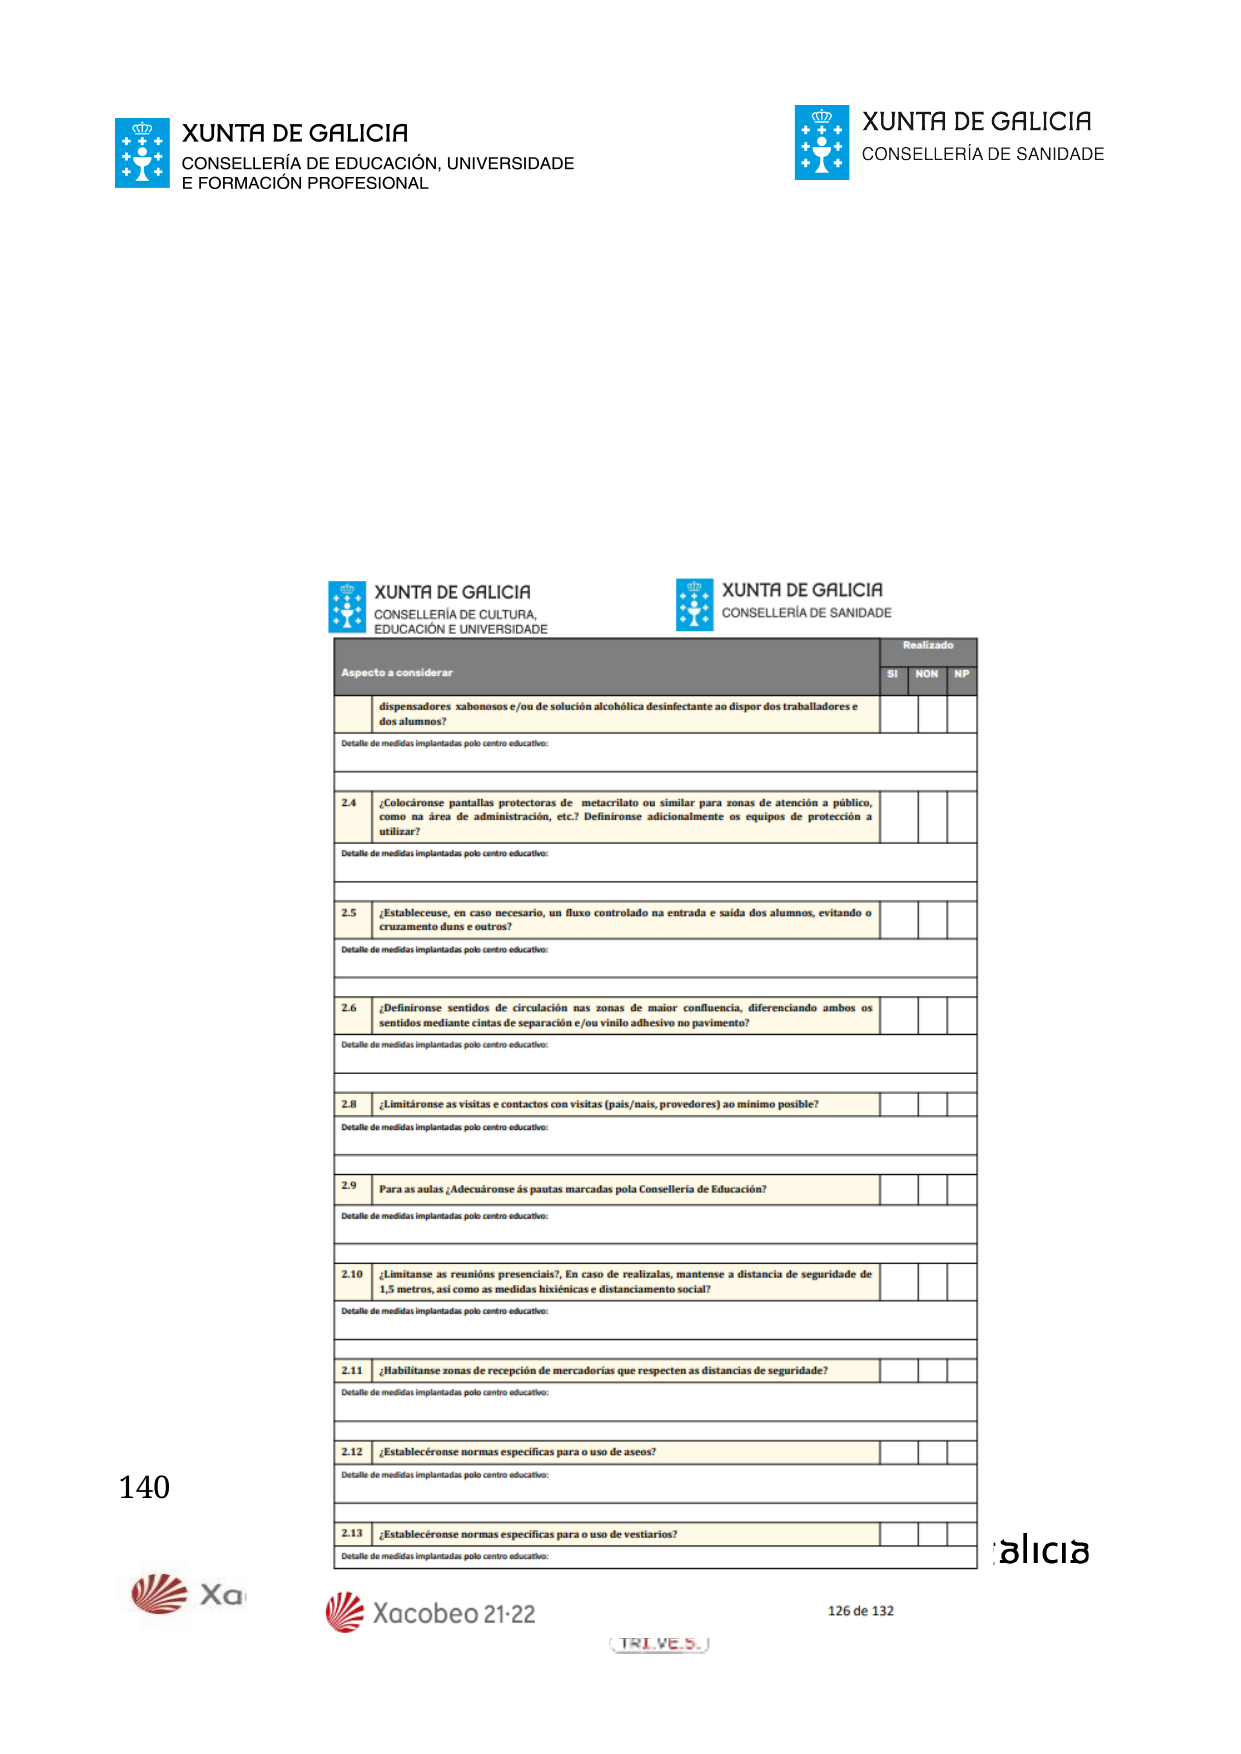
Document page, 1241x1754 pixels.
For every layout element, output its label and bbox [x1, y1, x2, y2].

picture [818, 126, 825, 134]
picture [123, 168, 130, 175]
picture [802, 159, 809, 167]
picture [834, 143, 841, 150]
picture [813, 148, 830, 172]
picture [802, 126, 809, 134]
picture [134, 158, 151, 180]
picture [115, 118, 574, 189]
picture [139, 148, 146, 155]
picture [834, 159, 841, 167]
picture [123, 153, 130, 160]
picture [155, 138, 162, 144]
picture [123, 138, 130, 145]
picture [818, 137, 826, 145]
picture [834, 126, 841, 134]
picture [155, 168, 162, 175]
picture [117, 570, 1089, 1679]
picture [850, 105, 1104, 180]
picture [155, 153, 162, 160]
picture [802, 143, 809, 150]
picture [139, 138, 146, 145]
